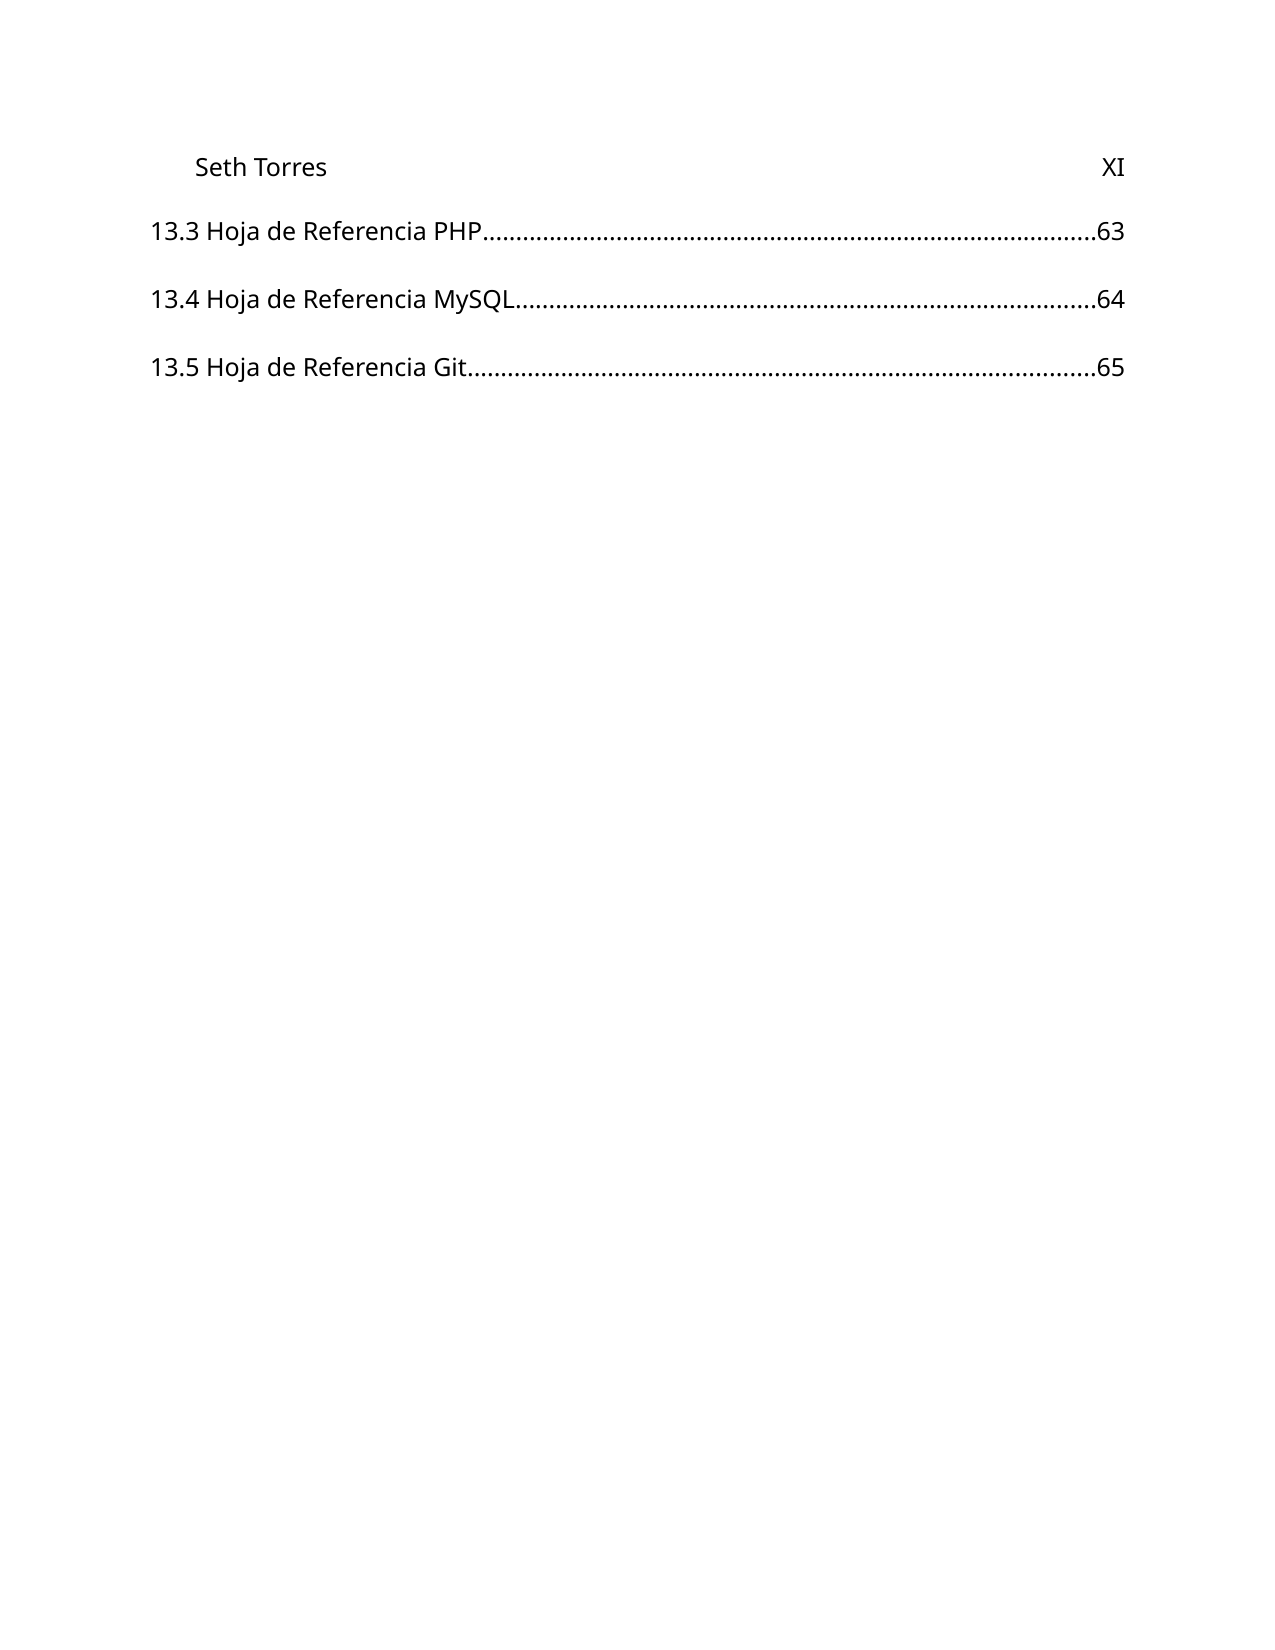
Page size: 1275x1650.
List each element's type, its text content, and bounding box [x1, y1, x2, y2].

text 13.3 Hoja de Referencia PHP 63 [150, 213, 1125, 248]
text 13.5 Hoja de Referencia Git 65 [150, 350, 1125, 384]
text 13.4 Hoja de Referencia MySQL 64 [150, 282, 1125, 316]
